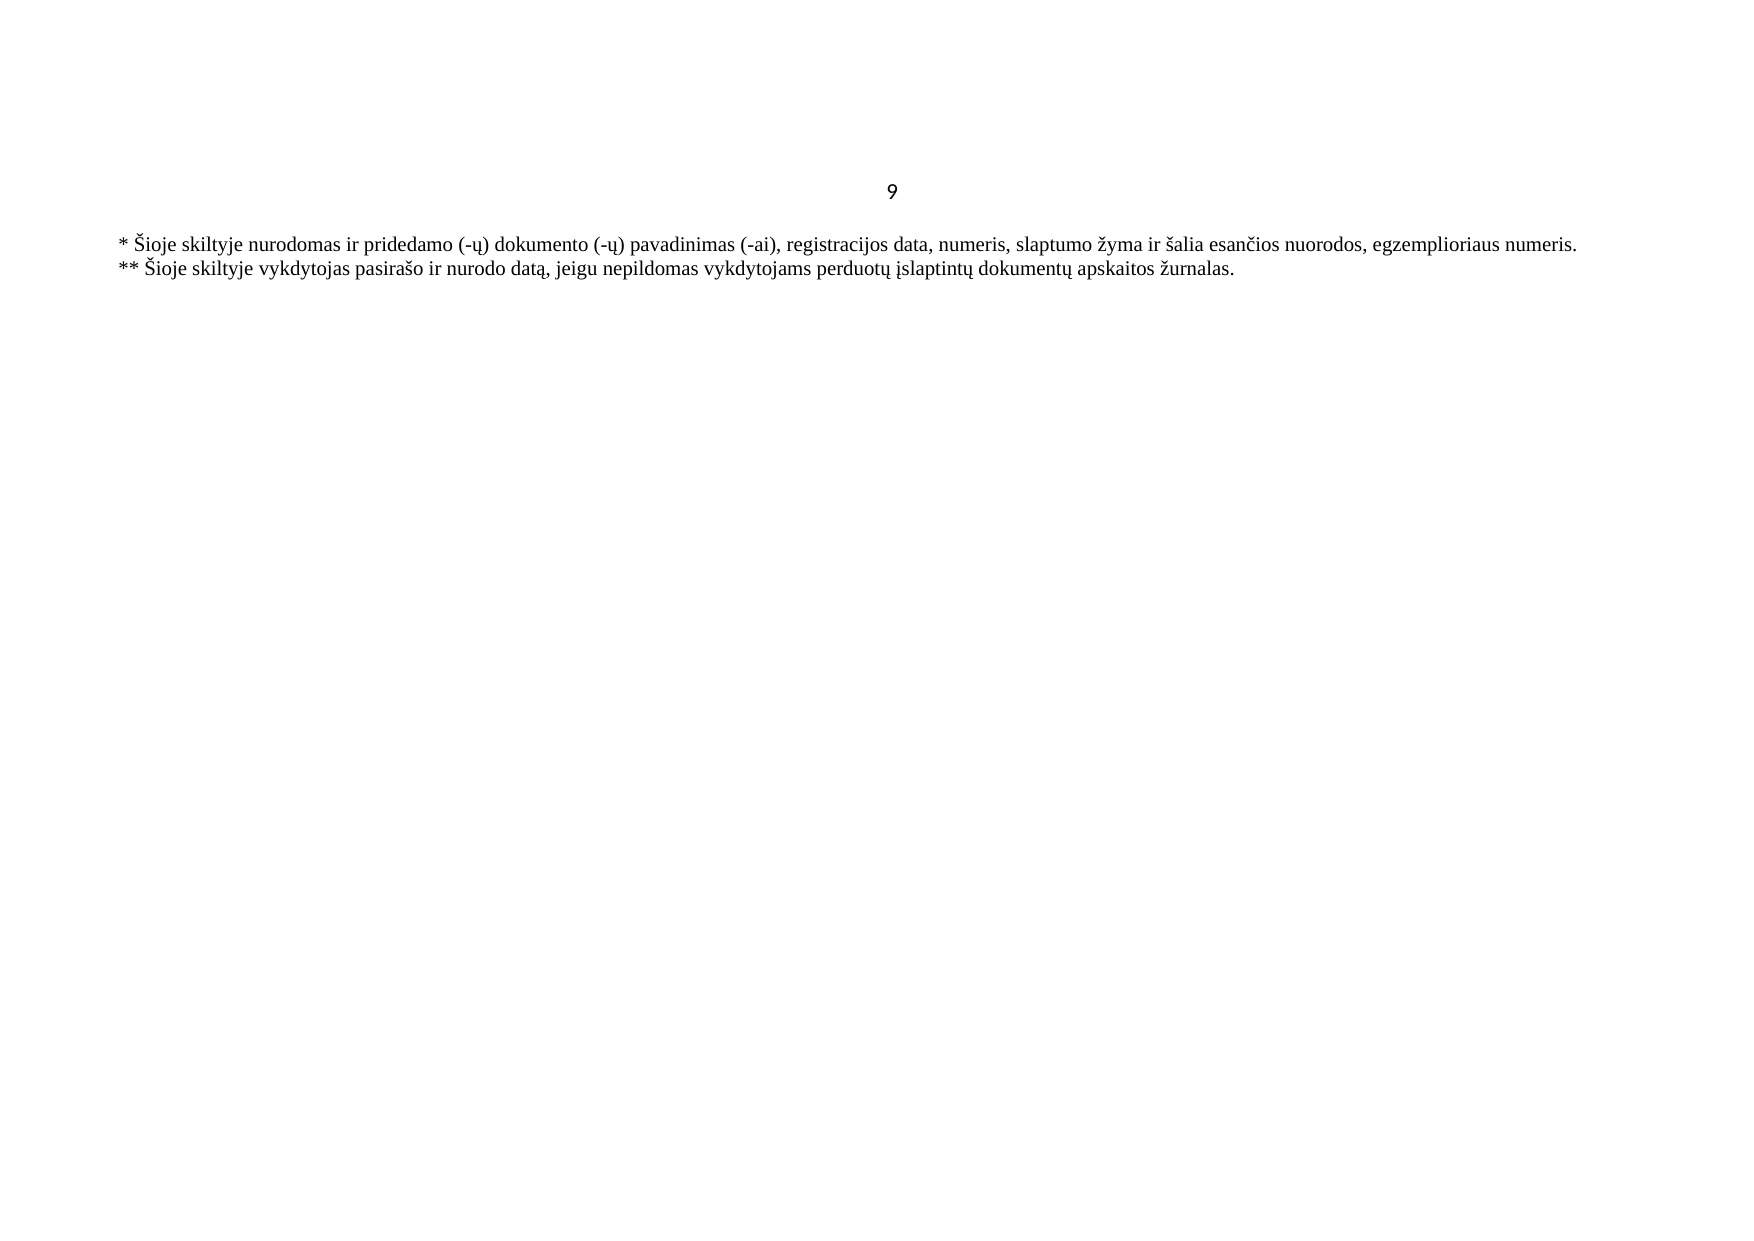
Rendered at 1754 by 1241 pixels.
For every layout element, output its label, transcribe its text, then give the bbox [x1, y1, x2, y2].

text * Šioje skiltyje nurodomas ir pridedamo (-ų) dokumento (-ų) pavadinimas (-ai), registracijos data, numeris, slaptumo žyma ir šalia esančios nuorodos, egzemplioriaus numeris. [118, 232, 1665, 256]
text ** Šioje skiltyje vykdytojas pasirašo ir nurodo datą, jeigu nepildomas vykdytojams perduotų įslaptintų dokumentų apskaitos žurnalas. [118, 256, 1665, 280]
